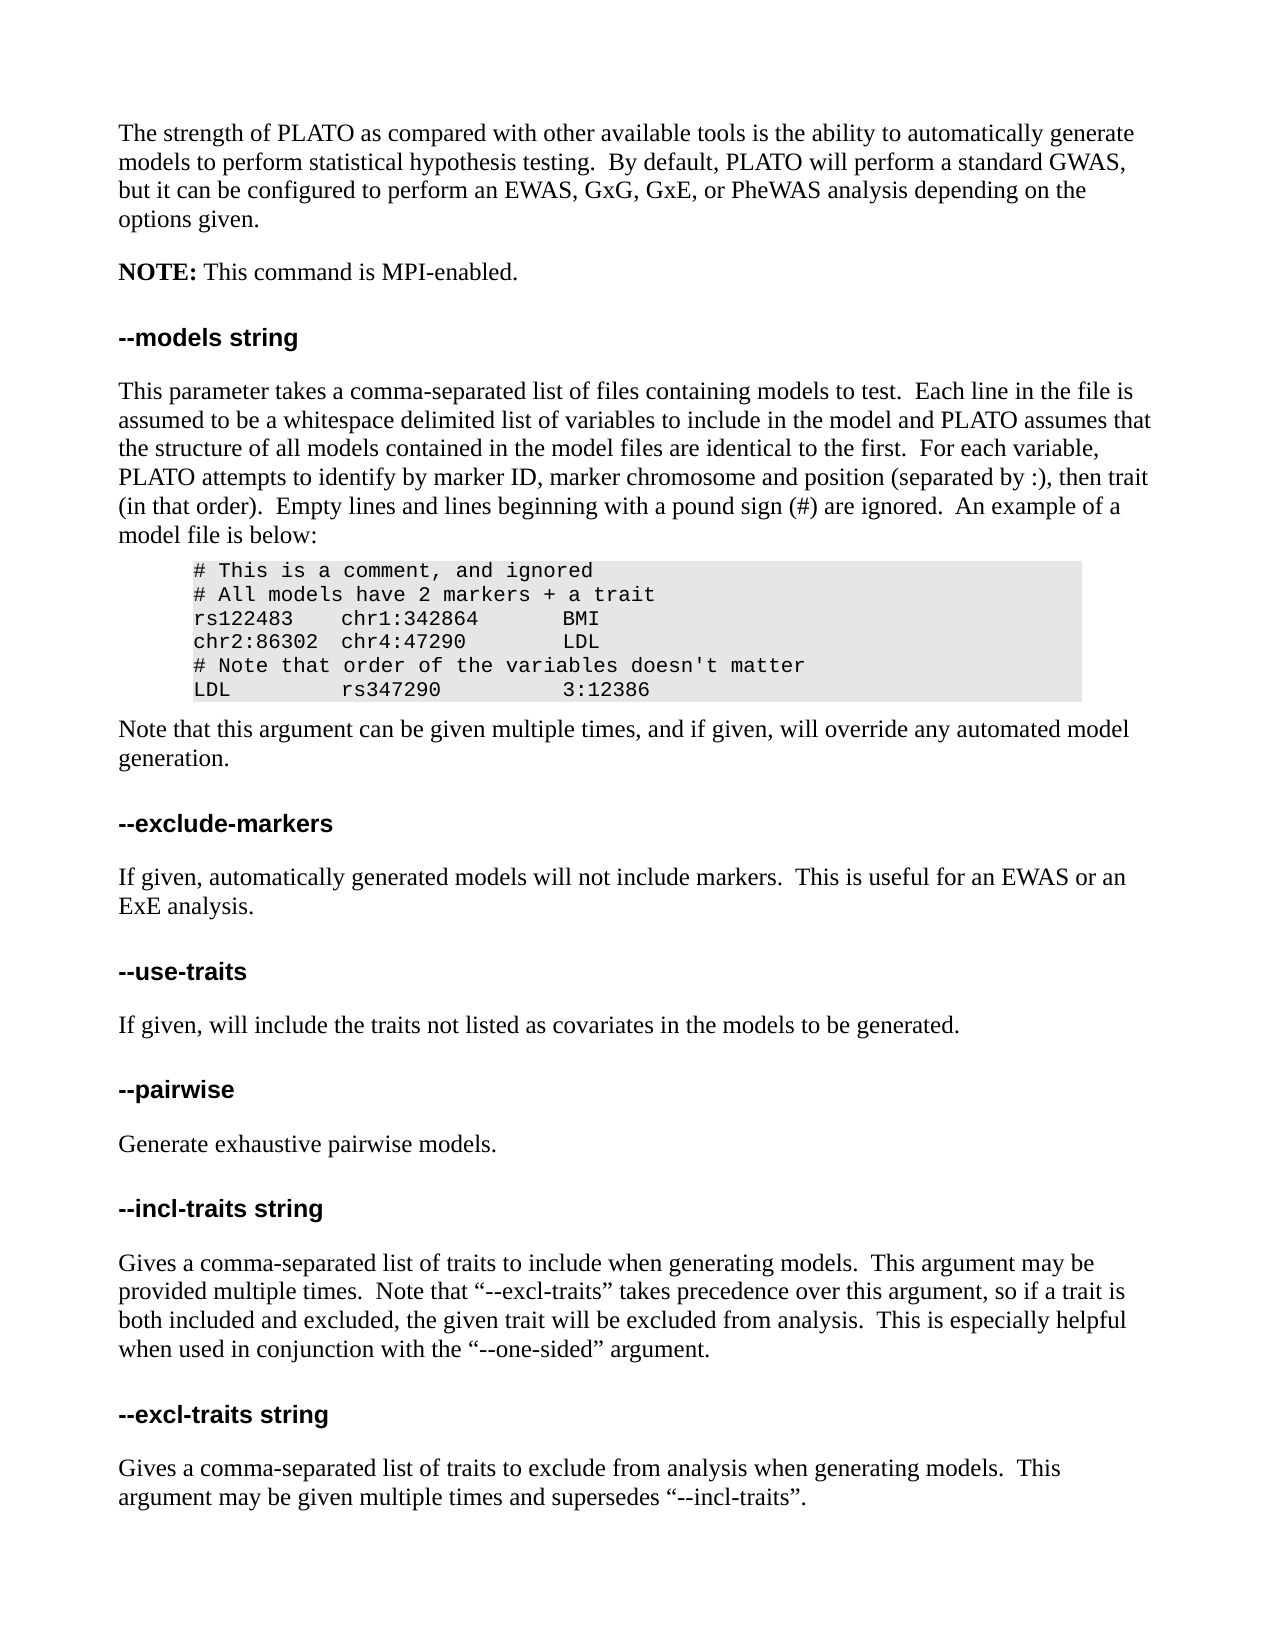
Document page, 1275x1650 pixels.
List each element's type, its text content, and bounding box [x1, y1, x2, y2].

text The strength of PLATO as compared with other available tools is the ability to automatically generate models to perform statistical hypothesis testing. By default, PLATO will perform a standard GWAS, but it can be configured to perform an EWAS, GxG, GxE, or PheWAS analysis depending on the options given. [118, 118, 1157, 233]
subtitle --exclude-markers [118, 809, 1157, 838]
subtitle --incl-traits string [118, 1194, 1157, 1223]
subtitle --pairwise [118, 1076, 1157, 1104]
text rs122483 chr1:342864 BMI [193, 608, 1082, 631]
text # Note that order of the variables doesn't matter [193, 655, 1082, 679]
text chr2:86302 chr4:47290 LDL [193, 631, 1082, 655]
text Note that this argument can be given multiple times, and if given, will override any automated model generation. [118, 714, 1157, 772]
text Gives a comma-separated list of traits to include when generating models. This argument may be provided multiple times. Note that “--excl-traits” takes precedence over this argument, so if a trait is both included and excluded, the given trait will be excluded from analysis. This is especially helpful when used in conjunction with the “--one-sided” argument. [118, 1248, 1157, 1363]
text If given, will include the traits not listed as covariates in the models to be generated. [118, 1010, 1157, 1038]
text # All models have 2 markers + a trait [193, 584, 1082, 608]
subtitle --use-traits [118, 957, 1157, 985]
subtitle --models string [118, 323, 1157, 352]
text If given, automatically generated models will not include markers. This is useful for an EWAS or an ExE analysis. [118, 862, 1157, 919]
subtitle --excl-traits string [118, 1400, 1157, 1428]
text Generate exhaustive pairwise models. [118, 1129, 1157, 1157]
text LDL rs347290 3:12386 [193, 679, 1082, 702]
text This parameter takes a comma-separated list of files containing models to test. Each line in the file is assumed to be a whitespace delimited list of variables to include in the model and PLATO assumes that the structure of all models contained in the model files are identical to the first. For each variable, PLATO attempts to identify by marker ID, marker chromosome and position (separated by :), then trait (in that order). Empty lines and lines beginning with a pound sign (#) are ignored. An example of a model file is below: [118, 376, 1157, 548]
text Gives a comma-separated list of traits to exclude from analysis when generating models. This argument may be given multiple times and supersedes “--incl-traits”. [118, 1453, 1157, 1510]
text # This is a comment, and ignored [193, 561, 1082, 584]
text NOTE: This command is MPI-enabled. [118, 257, 1157, 286]
